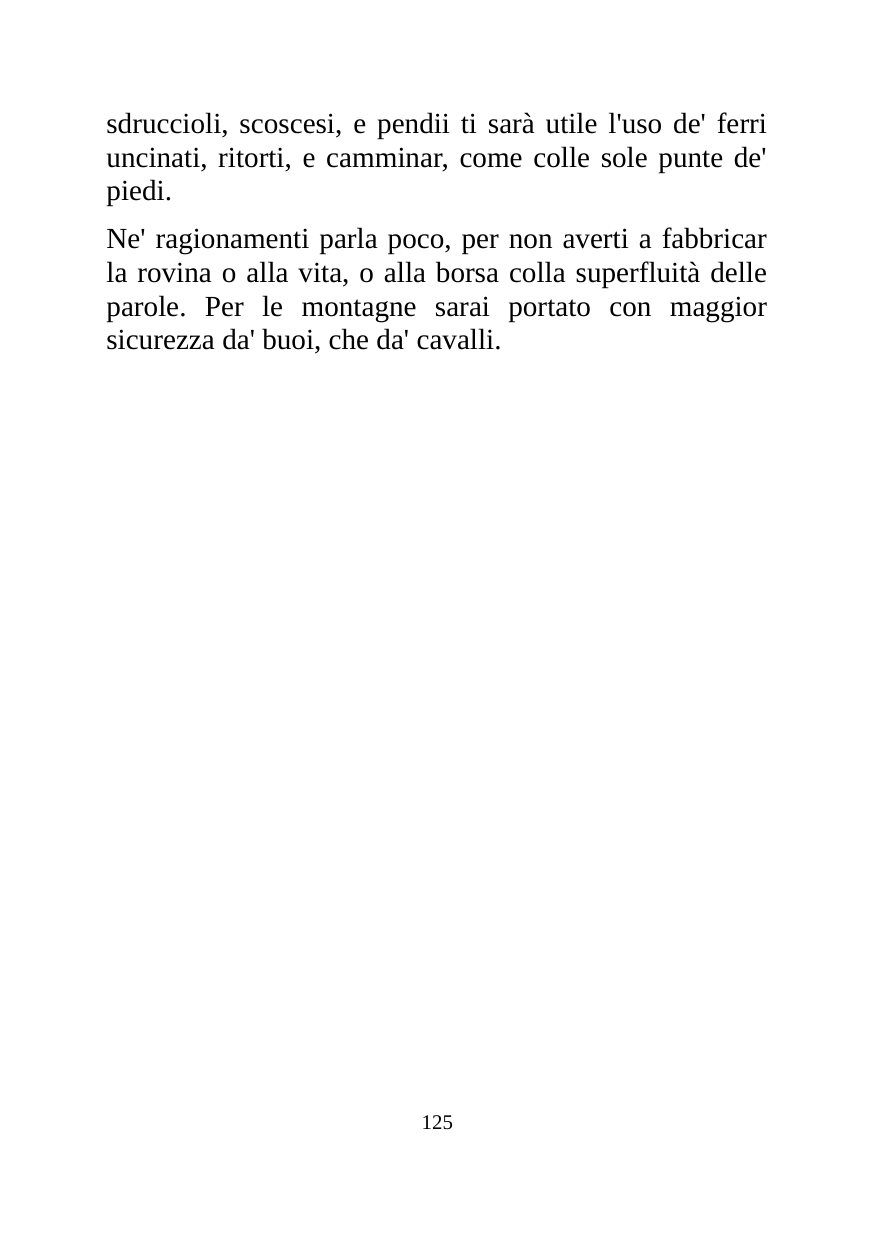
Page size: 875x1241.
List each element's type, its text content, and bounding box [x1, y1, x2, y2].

text sdruccioli, scoscesi, e pendii ti sarà utile l'uso de' ferri uncinati, ritorti, e camminar, come colle sole punte de' piedi. [106, 106, 768, 207]
text Ne' ragionamenti parla poco, per non averti a fabbricar la rovina o alla vita, o alla borsa colla superfluità delle parole. Per le montagne sarai portato con maggior sicurezza da' buoi, che da' cavalli. [106, 222, 768, 356]
